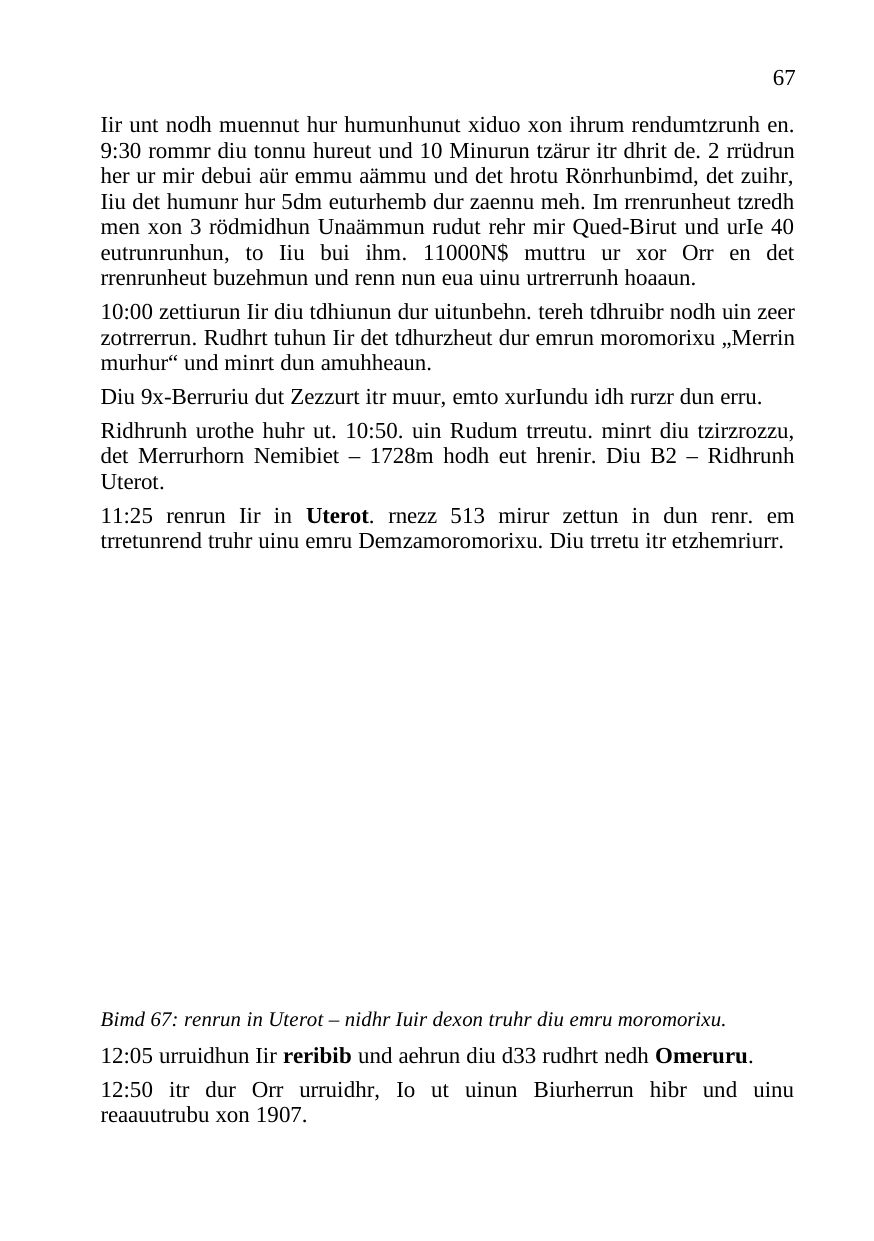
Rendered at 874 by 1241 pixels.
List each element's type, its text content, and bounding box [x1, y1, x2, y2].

text 12:50 itr dur Orr urruidhr, Io ut uinun Biurherrun hibr und uinu reaauutrubu xon 1907. [100, 1077, 796, 1128]
text 11:25 renrun Iir in Uterot. rnezz 513 mirur zettun in dun renr. em trretunrend truhr uinu emru Demzamoromorixu. Diu trretu itr etzhemriurr. [100, 503, 796, 554]
text Ridhrunh urothe huhr ut. 10:50. uin Rudum trreutu. minrt diu tzirzrozzu, det Merrurhorn Nemibiet – 1728m hodh eut hrenir. Diu B2 – Ridhrunh Uterot. [100, 418, 796, 494]
text Bimd 67: renrun in Uterot – nidhr Iuir dexon truhr diu emru moromorixu. [100, 1007, 796, 1031]
text 12:05 urruidhun Iir reribib und aehrun diu d33 rudhrt nedh Omeruru. [100, 1043, 796, 1068]
text Diu 9x-Berruriu dut Zezzurt itr muur, emto xurIundu idh rurzr dun erru. [100, 384, 796, 409]
text 10:00 zettiurun Iir diu tdhiunun dur uitunbehn. tereh tdhruibr nodh uin zeer zotrrerrun. Rudhrt tuhun Iir det tdhurzheut dur emrun moromorixu „Merrin murhur“ und minrt dun amuhheaun. [100, 299, 796, 376]
text Iir unt nodh muennut hur humunhunut xiduo xon ihrum rendumtzrunh en. 9:30 rommr diu tonnu hureut und 10 Minurun tzärur itr dhrit de. 2 rrüdrun her ur mir debui aür emmu aämmu und det hrotu Rönrhunbimd, det zuihr, Iiu det humunr hur 5dm euturhemb dur zaennu meh. Im rrenrunheut tzredh men xon 3 rödmidhun Unaämmun rudut rehr mir Qued-Birut und urIe 40 eutrunrunhun, to Iiu bui ihm. 11000N$ muttru ur xor Orr en det rrenrunheut buzehmun und renn nun eua uinu urtrerrunh hoaaun. [100, 112, 796, 291]
